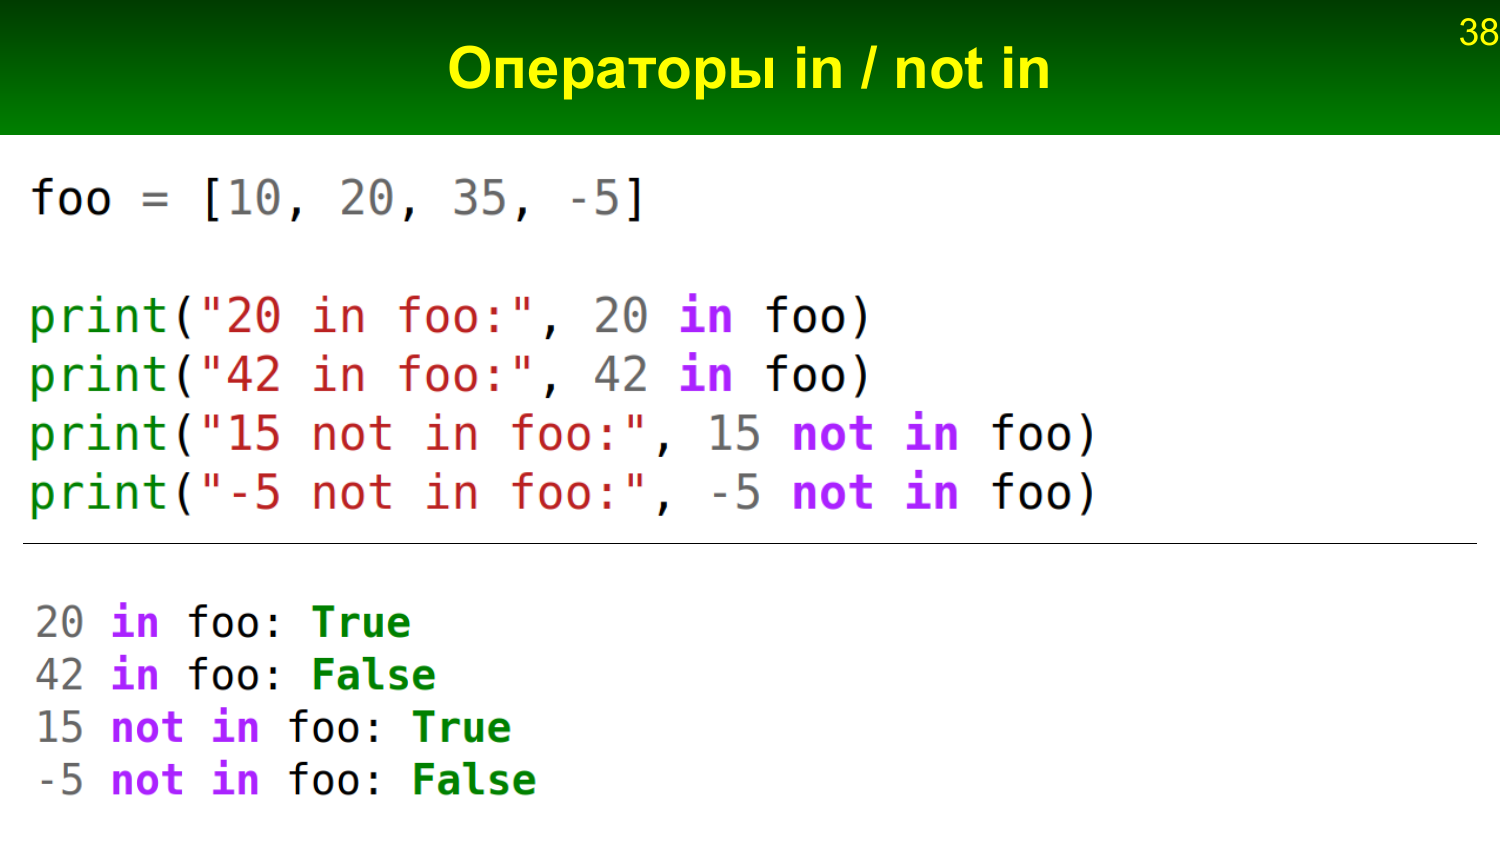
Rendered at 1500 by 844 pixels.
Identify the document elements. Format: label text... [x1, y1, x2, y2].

picture [21, 165, 1099, 530]
title Операторы in / not in [75, 0, 1426, 130]
picture [23, 596, 544, 807]
